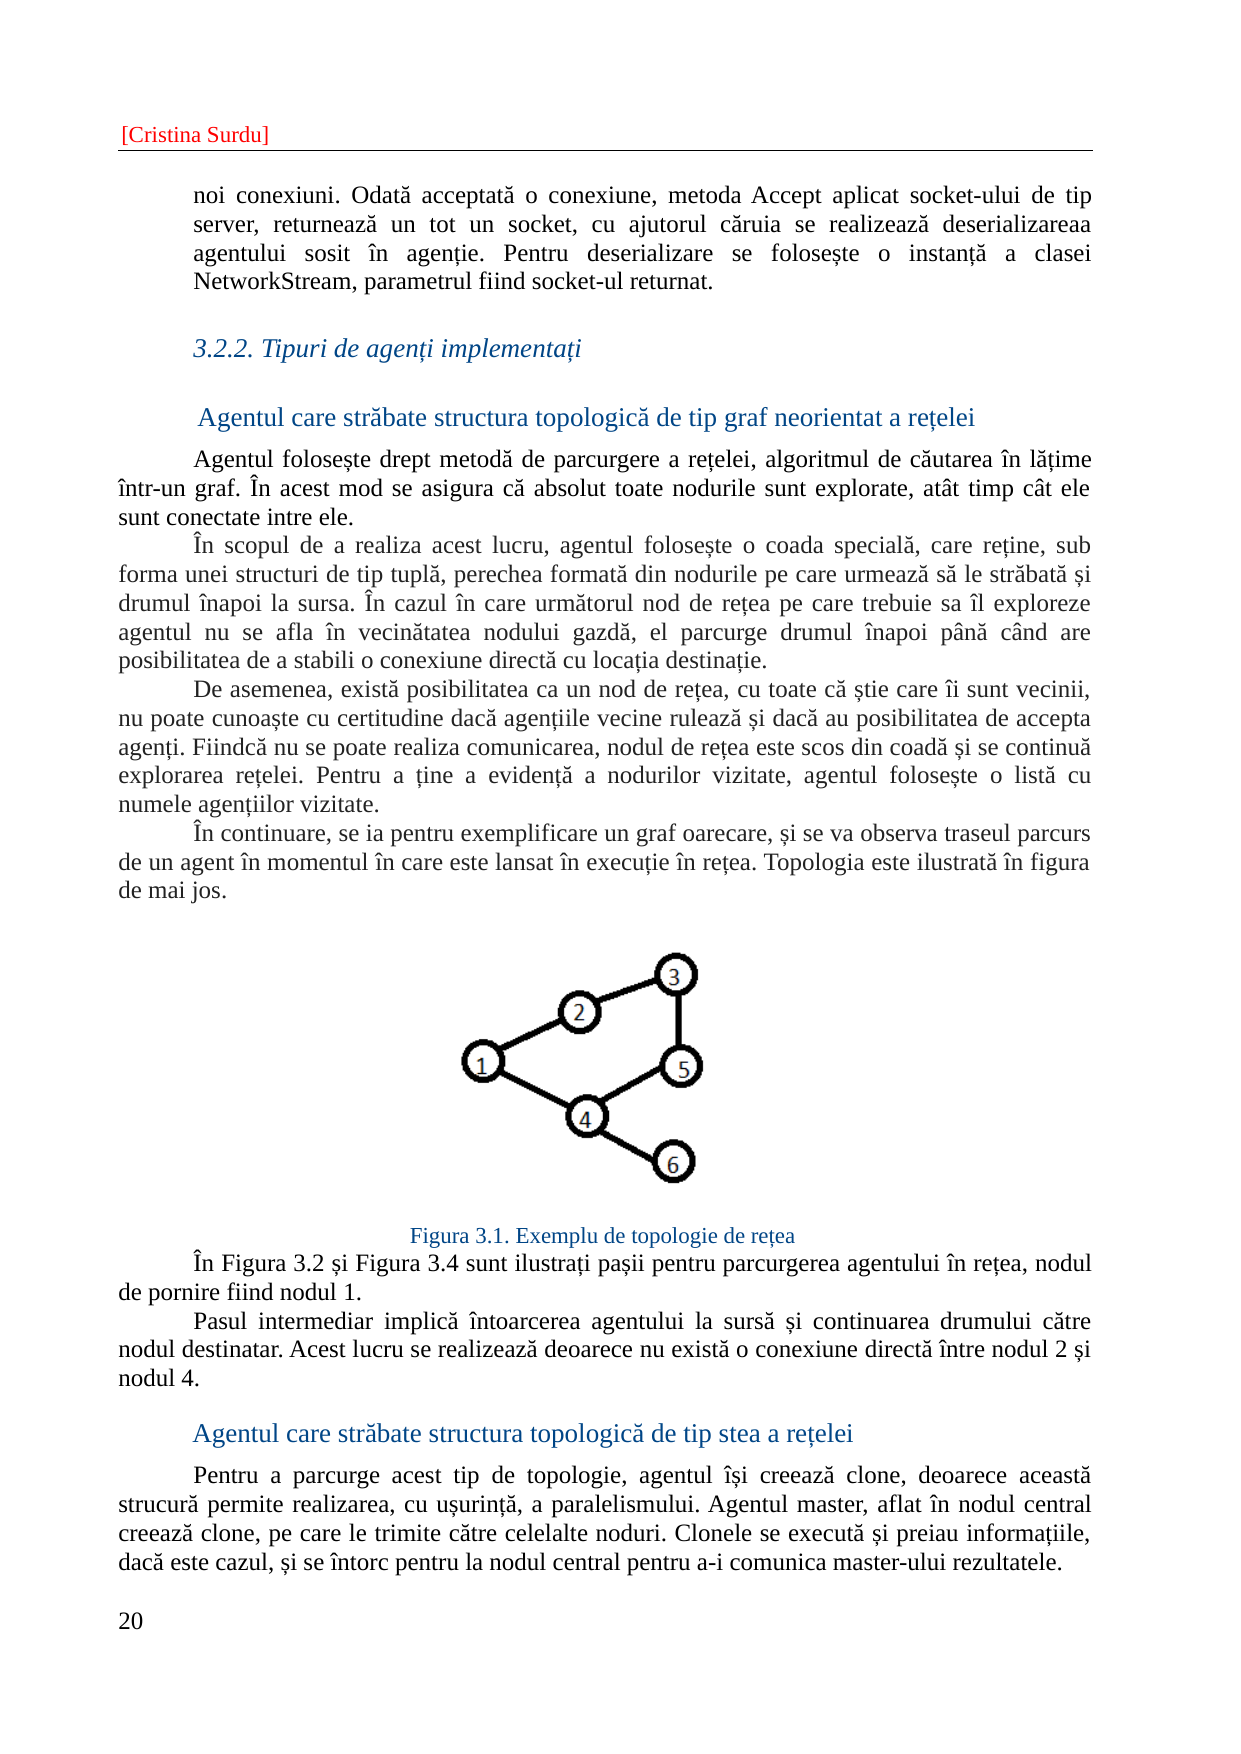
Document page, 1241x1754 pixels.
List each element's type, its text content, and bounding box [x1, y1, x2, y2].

text Agentul folosește drept metodă de parcurgere a rețelei, algoritmul de căutarea în lățime într-un graf. În acest mod se asigura că absolut toate nodurile sunt explorate, atât timp cât ele sunt conectate intre ele. [118, 444, 1093, 531]
subtitle Agentul care străbate structura topologică de tip stea a rețelei [192, 1417, 1093, 1448]
text Pasul intermediar implică întoarcerea agentului la sursă și continuarea drumului către nodul destinatar. Acest lucru se realizează deoarece nu există o conexiune directă între nodul 2 și nodul 4. [118, 1306, 1093, 1392]
text Pentru a parcurge acest tip de topologie, agentul își creează clone, deoarece această strucură permite realizarea, cu ușurință, a paralelismului. Agentul master, aflat în nodul central creează clone, pe care le trimite către celelalte noduri. Clonele se execută și preiau informațiile, dacă este cazul, și se întorc pentru la nodul central pentru a-i comunica master-ului rezultatele. [118, 1460, 1093, 1575]
subtitle Tipuri de agenți implementați [193, 332, 1093, 364]
subtitle Agentul care străbate structura topologică de tip graf neorientat a rețelei [192, 401, 1093, 432]
text Figura 3.1. Exemplu de topologie de rețea [404, 1217, 807, 1248]
text În scopul de a realiza acest lucru, agentul folosește o coada specială, care reține, sub forma unei structuri de tip tuplă, perechea formată din nodurile pe care urmează să le străbată și drumul înapoi la sursa. În cazul în care următorul nod de rețea pe care trebuie sa îl exploreze agentul nu se afla în vecinătatea nodului gazdă, el parcurge drumul înapoi până când are posibilitatea de a stabili o conexiune directă cu locația destinație. [118, 531, 1093, 674]
text În continuare, se ia pentru exemplificare un graf oarecare, și se va observa traseul parcurs de un agent în momentul în care este lansat în execuție în rețea. Topologia este ilustrată în figura de mai jos. [118, 818, 1093, 904]
text În Figura 3.2 și Figura 3.4 sunt ilustrați pașii pentru parcurgerea agentului în rețea, nodul de pornire fiind nodul 1. [118, 1217, 1093, 1306]
picture [404, 904, 807, 1217]
list noi conexiuni. Odată acceptată o conexiune, metoda Accept aplicat socket-ului de tip server, returnează un tot un socket, cu ajutorul căruia se realizează deserializareaa agentului sosit în agenție. Pentru deserializare se folosește o instanță a clasei NetworkStream, parametrul fiind socket-ul returnat. [156, 180, 1093, 295]
text De asemenea, există posibilitatea ca un nod de rețea, cu toate că știe care îi sunt vecinii, nu poate cunoaște cu certitudine dacă agențiile vecine rulează și dacă au posibilitatea de accepta agenți. Fiindcă nu se poate realiza comunicarea, nodul de rețea este scos din coadă și se continuă explorarea rețelei. Pentru a ține a evidență a nodurilor vizitate, agentul folosește o listă cu numele agențiilor vizitate. [118, 674, 1093, 818]
